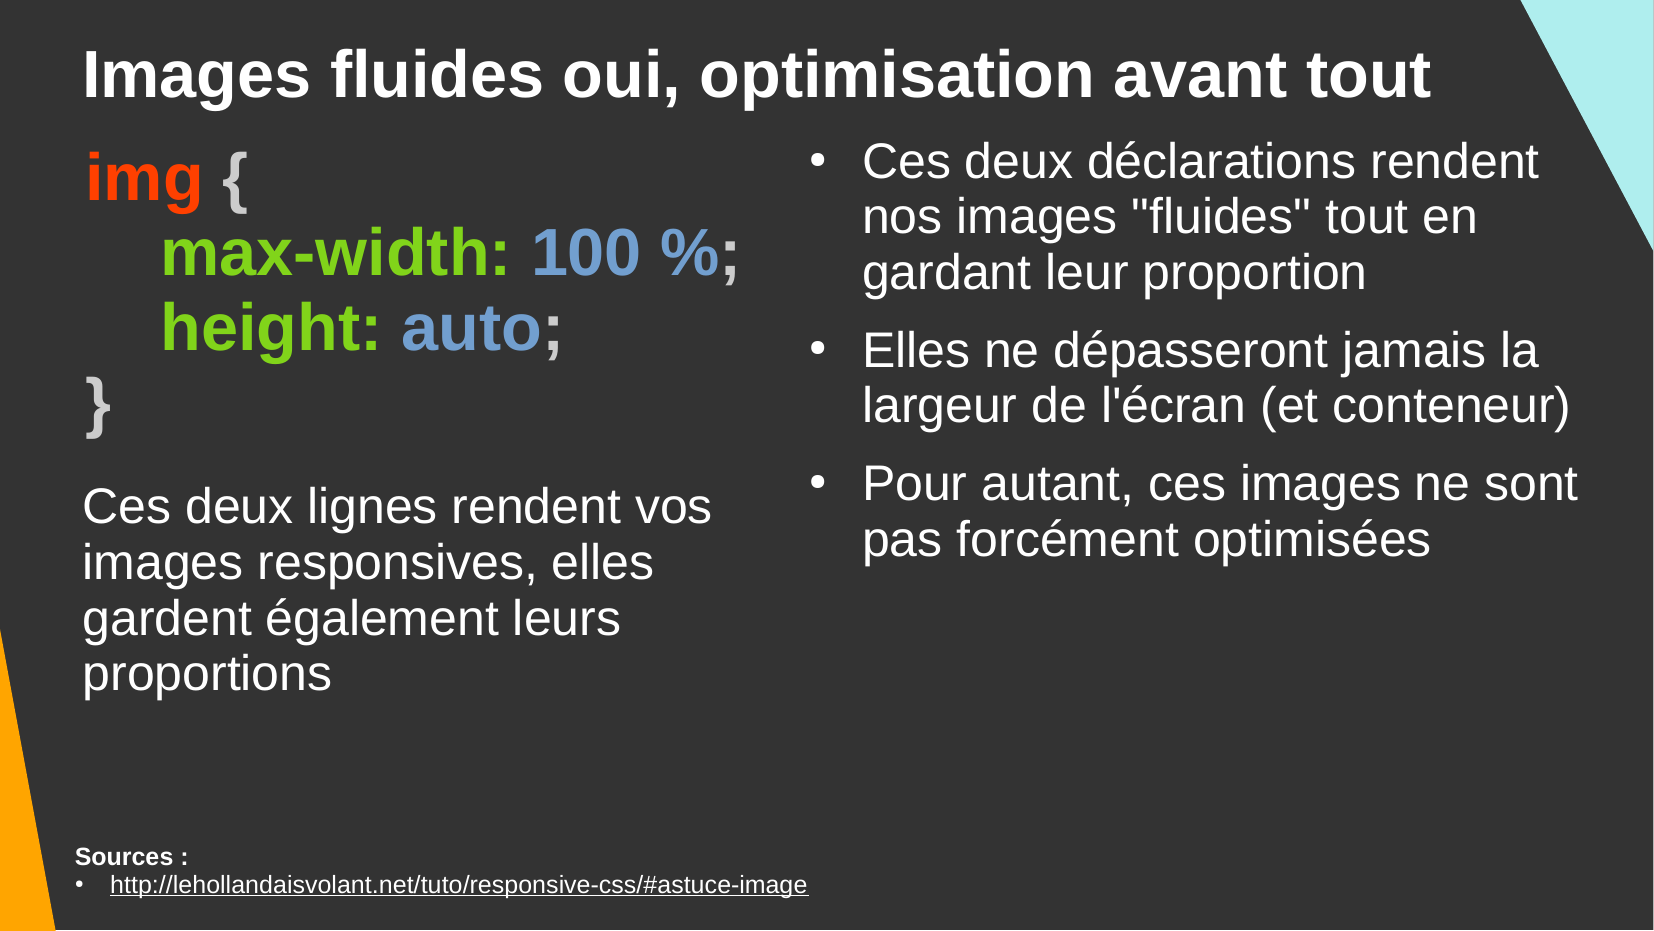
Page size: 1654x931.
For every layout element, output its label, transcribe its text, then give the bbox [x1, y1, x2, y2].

title Images fluides oui, optimisation avant tout [82, 37, 1571, 114]
text_box img { max-width: 100 %; height: auto; } [70, 132, 780, 447]
text_box [1520, 0, 1654, 253]
text_box [0, 629, 56, 931]
list Ces deux déclarations rendent nos images "fluides" tout en gardant leur proportion Elles ne dépasseront jamais la largeur de l'écran (et conteneur) Pour autant, ces images ne sont pas forcément optimisées [791, 132, 1583, 579]
text_box Sources : http://lehollandaisvolant.net/tuto/responsive-css/#astuce-image [60, 835, 1546, 907]
title Ces deux lignes rendent vos images responsives, elles gardent également leurs proportions [82, 478, 745, 702]
